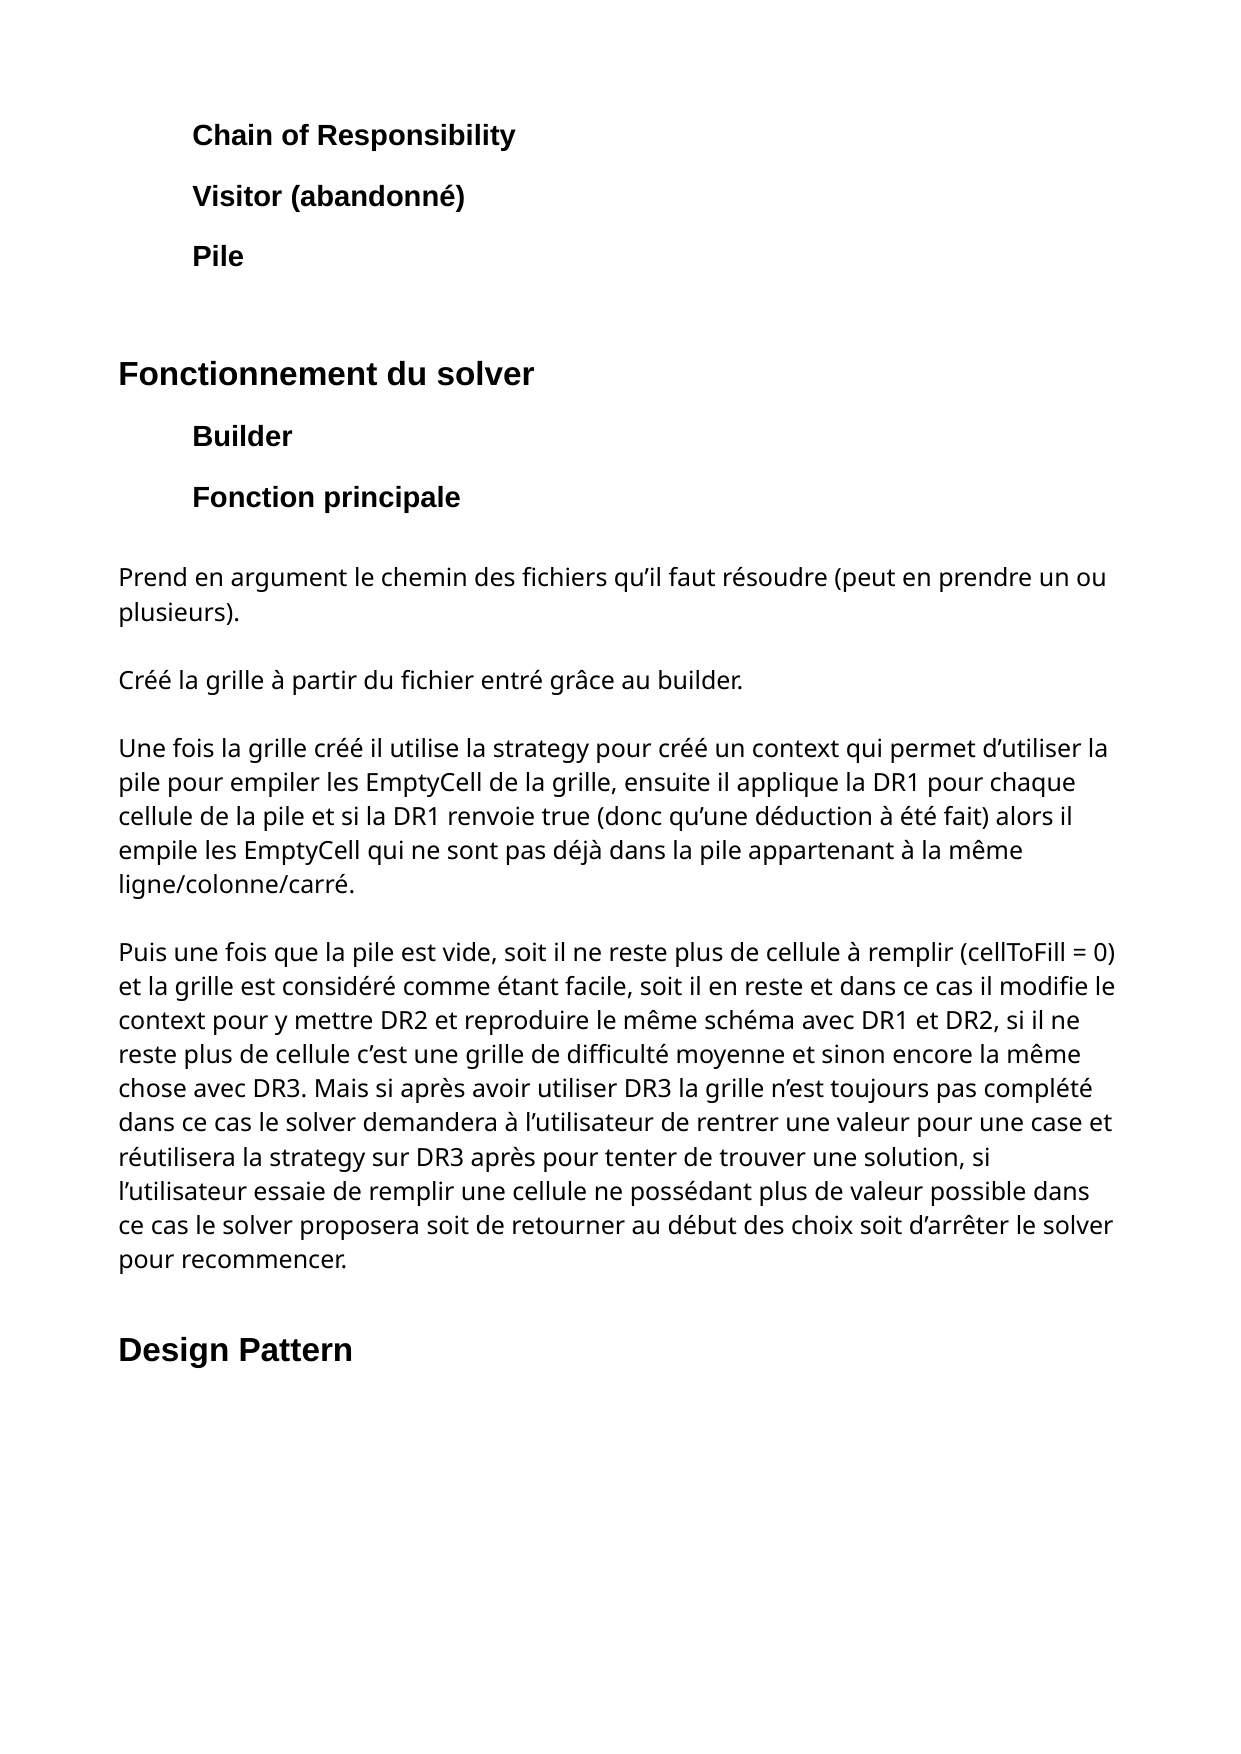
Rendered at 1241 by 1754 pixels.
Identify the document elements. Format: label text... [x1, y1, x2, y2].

subtitle Design Pattern [118, 1330, 1122, 1369]
text Prend en argument le chemin des fichiers qu’il faut résoudre (peut en prendre un ou plusieurs). [118, 560, 1122, 628]
subtitle Builder [118, 419, 1122, 453]
text Puis une fois que la pile est vide, soit il ne reste plus de cellule à remplir (cellToFill = 0) et la grille est considéré comme étant facile, soit il en reste et dans ce cas il modifie le context pour y mettre DR2 et reproduire le même schéma avec DR1 et DR2, si il ne reste plus de cellule c’est une grille de difficulté moyenne et sinon encore la même chose avec DR3. Mais si après avoir utiliser DR3 la grille n’est toujours pas complété dans ce cas le solver demandera à l’utilisateur de rentrer une valeur pour une case et réutilisera la strategy sur DR3 après pour tenter de trouver une solution, si l’utilisateur essaie de remplir une cellule ne possédant plus de valeur possible dans ce cas le solver proposera soit de retourner au début des choix soit d’arrêter le solver pour recommencer. [118, 935, 1122, 1275]
subtitle Fonctionnement du solver [118, 354, 1122, 392]
subtitle Visitor (abandonné) [118, 179, 1122, 212]
subtitle Fonction principale [118, 480, 1122, 513]
subtitle Chain of Responsibility [118, 118, 1122, 152]
text Créé la grille à partir du fichier entré grâce au builder. [118, 662, 1122, 696]
subtitle Pile [118, 239, 1122, 273]
text Une fois la grille créé il utilise la strategy pour créé un context qui permet d’utiliser la pile pour empiler les EmptyCell de la grille, ensuite il applique la DR1 pour chaque cellule de la pile et si la DR1 renvoie true (donc qu’une déduction à été fait) alors il empile les EmptyCell qui ne sont pas déjà dans la pile appartenant à la même ligne/colonne/carré. [118, 730, 1122, 901]
